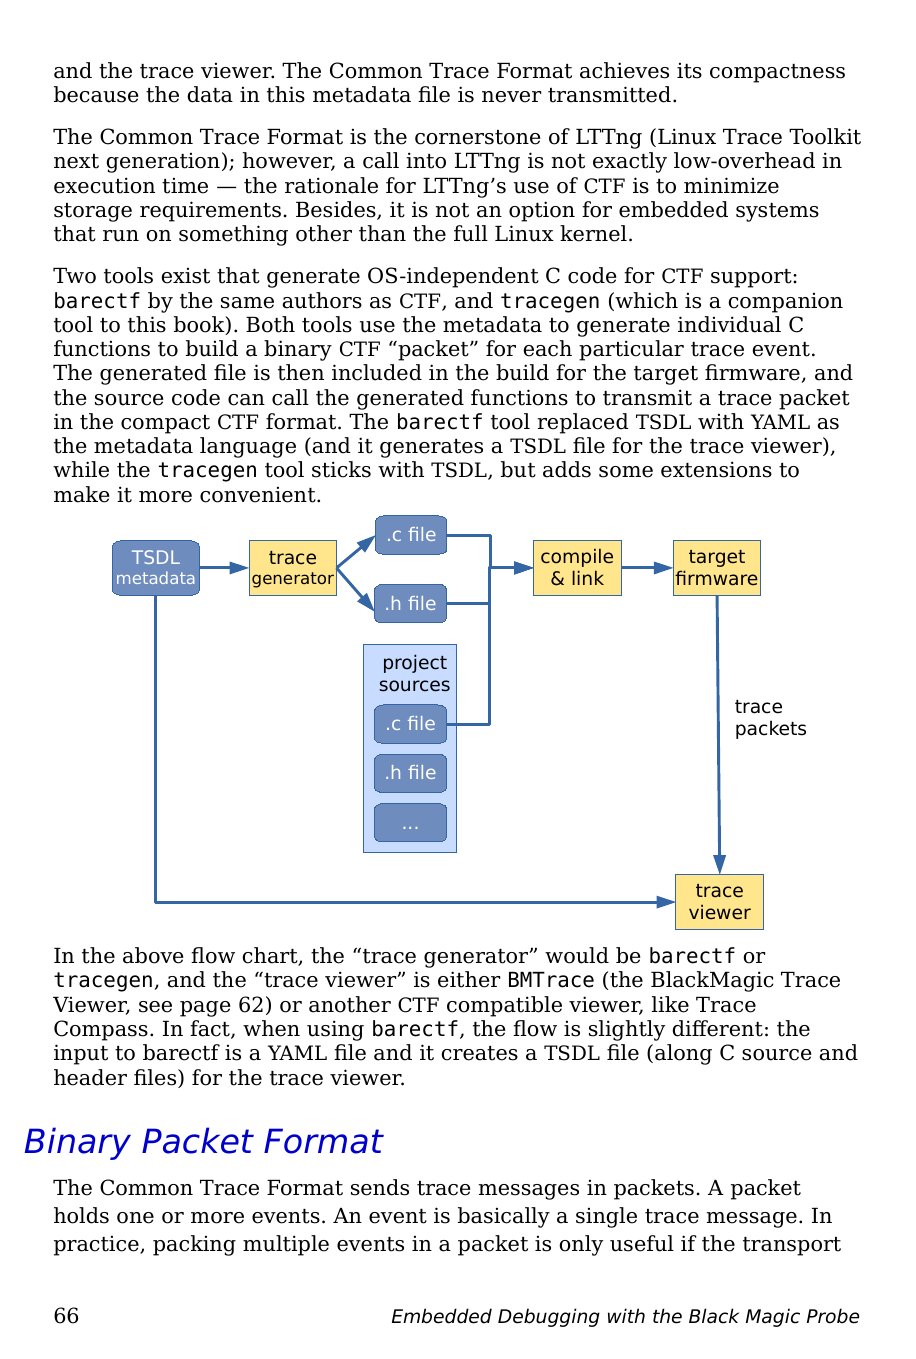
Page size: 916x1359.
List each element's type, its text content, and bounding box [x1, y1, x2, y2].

text The Common Trace Format sends trace messages in packets. A packet holds one or more events. An event is basically a single trace message. In practice, packing multiple events in a packet is only useful if the transport [53, 1176, 862, 1256]
text In the above flow chart, the “trace generator” would be barectf or tracegen, and the “trace viewer” is either BMTrace (the BlackMagic Trace Viewer, see page 62) or another CTF compatible viewer, like Trace Compass. In fact, when using barectf, the flow is slightly different: the input to barectf is a YAML file and it creates a TSDL file (along C source and header files) for the trace viewer. [53, 525, 862, 1090]
text Two tools exist that generate OS-independent C code for CTF support: barectf by the same authors as CTF, and tracegen (which is a companion tool to this book). Both tools use the metadata to generate individual C functions to build a binary CTF “packet” for each particular trace event. The generated file is then included in the build for the target firmware, and the source code can call the generated functions to transmit a trace packet in the compact CTF format. The barectf tool replaced TSDL with YAML as the metadata language (and it generates a TSDL file for the trace viewer), while the tracegen tool sticks with TSDL, but adds some extensions to make it more convenient. [53, 264, 862, 507]
text and the trace viewer. The Common Trace Format achieves its compactness because the data in this metadata file is never transmitted. [53, 59, 862, 108]
text The Common Trace Format is the cornerstone of LTTng (Linux Trace Toolkit next generation); however, a call into LTTng is not exactly low-overhead in execution time — the rationale for LTTng’s use of CTF is to minimize storage requirements. Besides, it is not an option for embedded systems that run on something other than the full Linux kernel. [53, 125, 862, 247]
subtitle Binary Packet Format [24, 1122, 862, 1161]
